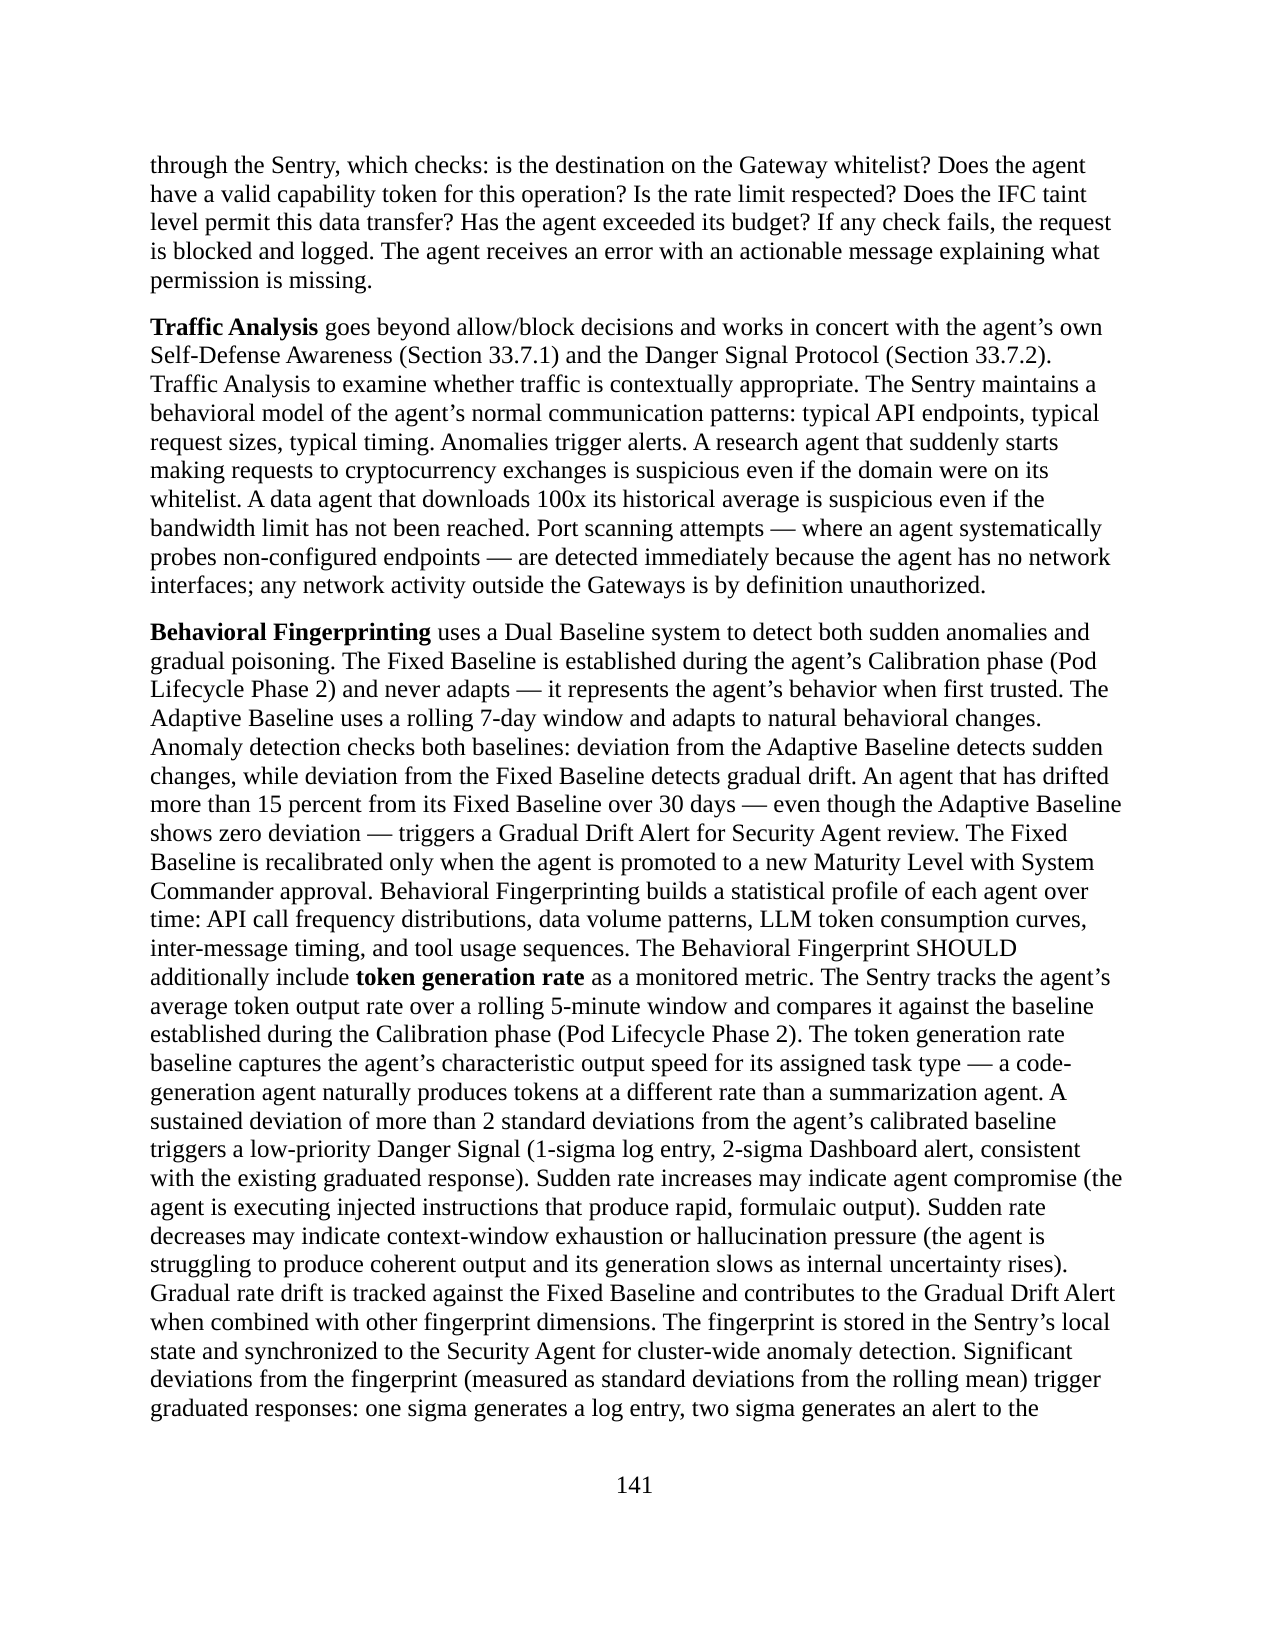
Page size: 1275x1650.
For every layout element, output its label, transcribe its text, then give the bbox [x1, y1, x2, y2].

text Behavioral Fingerprinting uses a Dual Baseline system to detect both sudden anomalies and gradual poisoning. The Fixed Baseline is established during the agent’s Calibration phase (Pod Lifecycle Phase 2) and never adapts — it represents the agent’s behavior when first trusted. The Adaptive Baseline uses a rolling 7-day window and adapts to natural behavioral changes. Anomaly detection checks both baselines: deviation from the Adaptive Baseline detects sudden changes, while deviation from the Fixed Baseline detects gradual drift. An agent that has drifted more than 15 percent from its Fixed Baseline over 30 days — even though the Adaptive Baseline shows zero deviation — triggers a Gradual Drift Alert for Security Agent review. The Fixed Baseline is recalibrated only when the agent is promoted to a new Maturity Level with System Commander approval. Behavioral Fingerprinting builds a statistical profile of each agent over time: API call frequency distributions, data volume patterns, LLM token consumption curves, inter-message timing, and tool usage sequences. The Behavioral Fingerprint SHOULD additionally include token generation rate as a monitored metric. The Sentry tracks the agent’s average token output rate over a rolling 5-minute window and compares it against the baseline established during the Calibration phase (Pod Lifecycle Phase 2). The token generation rate baseline captures the agent’s characteristic output speed for its assigned task type — a code-generation agent naturally produces tokens at a different rate than a summarization agent. A sustained deviation of more than 2 standard deviations from the agent’s calibrated baseline triggers a low-priority Danger Signal (1-sigma log entry, 2-sigma Dashboard alert, consistent with the existing graduated response). Sudden rate increases may indicate agent compromise (the agent is executing injected instructions that produce rapid, formulaic output). Sudden rate decreases may indicate context-window exhaustion or hallucination pressure (the agent is struggling to produce coherent output and its generation slows as internal uncertainty rises). Gradual rate drift is tracked against the Fixed Baseline and contributes to the Gradual Drift Alert when combined with other fingerprint dimensions. The fingerprint is stored in the Sentry’s local state and synchronized to the Security Agent for cluster-wide anomaly detection. Significant deviations from the fingerprint (measured as standard deviations from the rolling mean) trigger graduated responses: one sigma generates a log entry, two sigma generates an alert to the [150, 617, 1125, 1422]
text Traffic Analysis goes beyond allow/block decisions and works in concert with the agent’s own Self-Defense Awareness (Section 33.7.1) and the Danger Signal Protocol (Section 33.7.2). Traffic Analysis to examine whether traffic is contextually appropriate. The Sentry maintains a behavioral model of the agent’s normal communication patterns: typical API endpoints, typical request sizes, typical timing. Anomalies trigger alerts. A research agent that suddenly starts making requests to cryptocurrency exchanges is suspicious even if the domain were on its whitelist. A data agent that downloads 100x its historical average is suspicious even if the bandwidth limit has not been reached. Port scanning attempts — where an agent systematically probes non-configured endpoints — are detected immediately because the agent has no network interfaces; any network activity outside the Gateways is by definition unauthorized. [150, 312, 1125, 599]
text through the Sentry, which checks: is the destination on the Gateway whitelist? Does the agent have a valid capability token for this operation? Is the rate limit respected? Does the IFC taint level permit this data transfer? Has the agent exceeded its budget? If any check fails, the request is blocked and logged. The agent receives an error with an actionable message explaining what permission is missing. [150, 150, 1125, 294]
